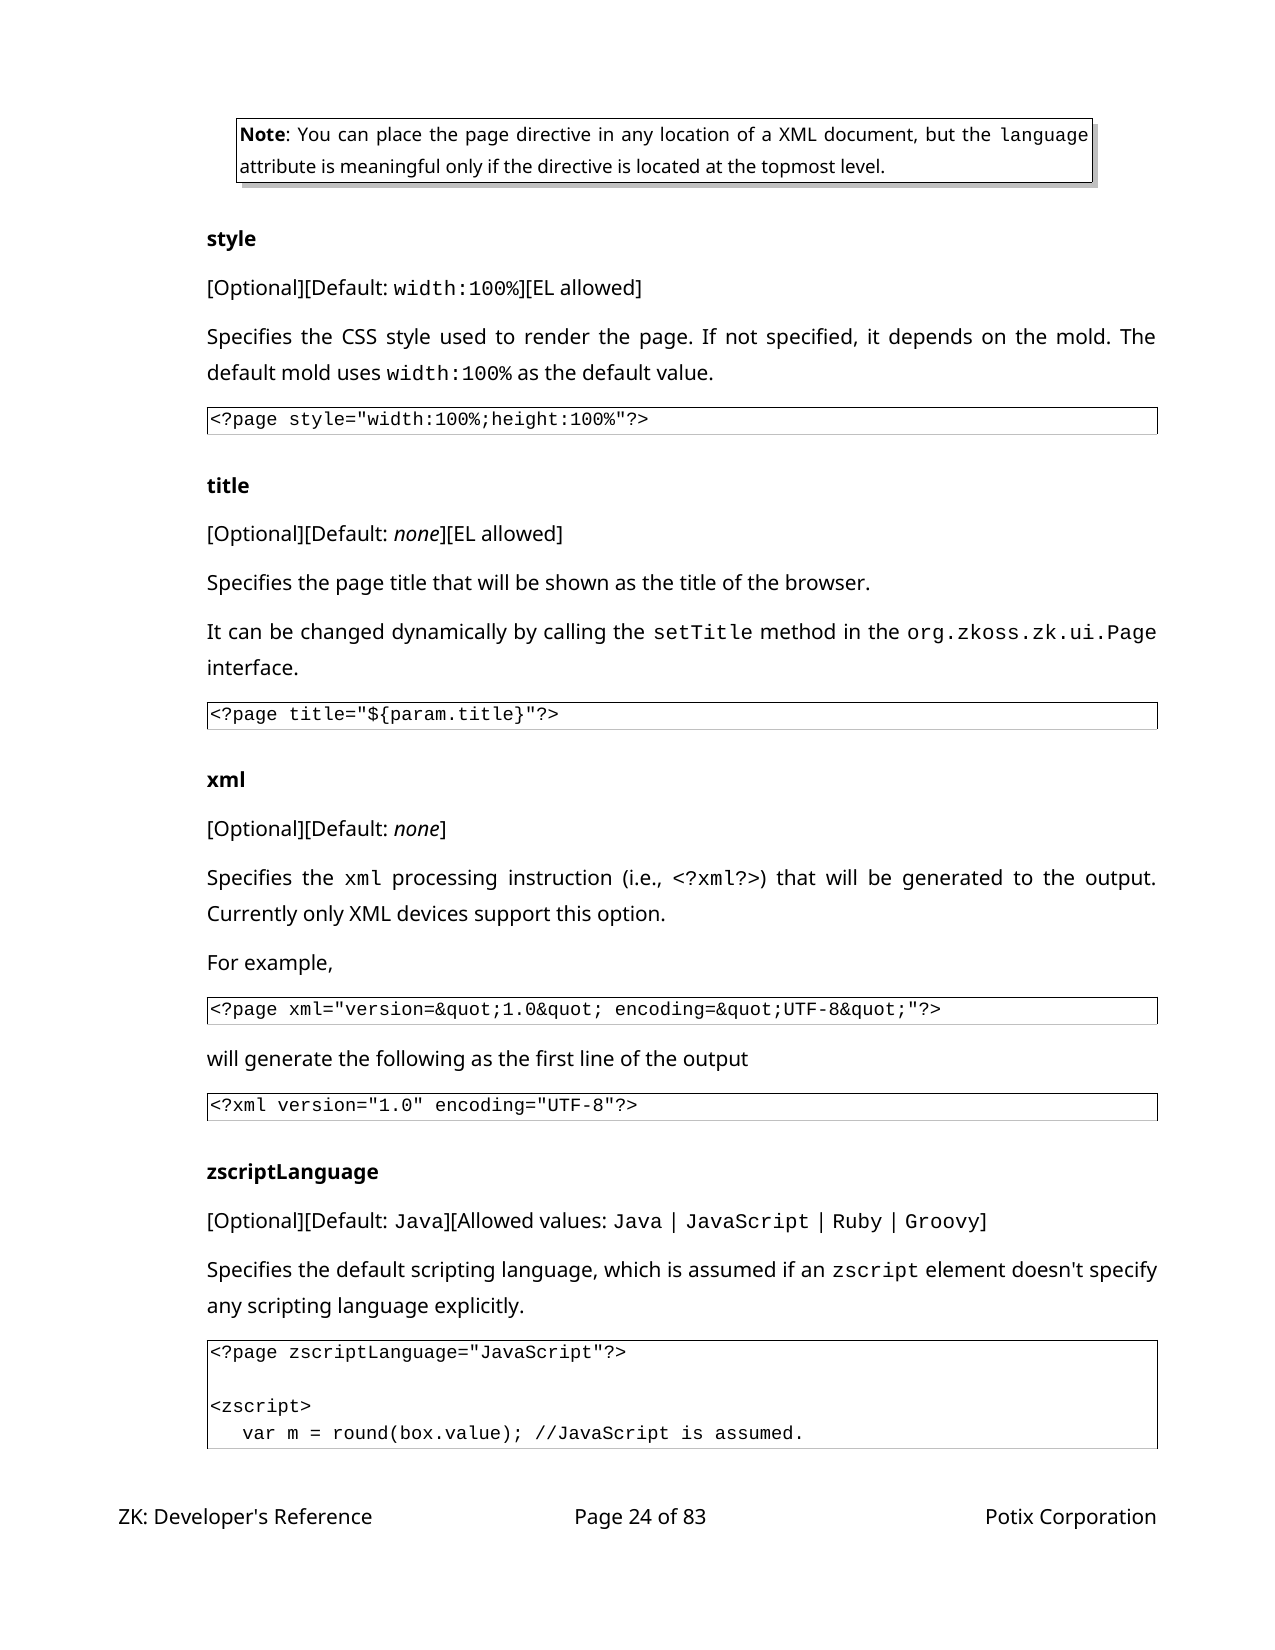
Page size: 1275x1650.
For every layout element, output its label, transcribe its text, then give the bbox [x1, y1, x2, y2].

text <?page title="${param.title}"?> [208, 703, 1157, 729]
text Specifies the page title that will be shown as the title of the browser. [207, 568, 1157, 597]
text <zscript> [208, 1394, 1157, 1418]
text Note: You can place the page directive in any location of a XML document, but the language attribute is meaningful only if the directive is located at the topmost level. [237, 119, 1092, 182]
text Specifies the xml processing instruction (i.e., <?xml?>) that will be generated to the output. Currently only XML devices support this option. [207, 863, 1157, 927]
subtitle style [207, 224, 1157, 253]
text <?page style="width:100%;height:100%"?> [208, 408, 1157, 434]
text [Optional][Default: width:100%][EL allowed] [207, 273, 1157, 302]
text Specifies the CSS style used to render the page. If not specified, it depends on the mold. The default mold uses width:100% as the default value. [207, 322, 1157, 386]
text It can be changed dynamically by calling the setTitle method in the org.zkoss.zk.ui.Page interface. [207, 617, 1157, 681]
text [Optional][Default: none] [207, 814, 1157, 843]
text var m = round(box.value); //JavaScript is assumed. [208, 1421, 1157, 1448]
text <?xml version="1.0" encoding="UTF-8"?> [208, 1094, 1157, 1120]
text <?page xml="version=&quot;1.0&quot; encoding=&quot;UTF-8&quot;"?> [208, 998, 1157, 1024]
text For example, [207, 948, 1157, 976]
text [Optional][Default: Java][Allowed values: Java | JavaScript | Ruby | Groovy] [207, 1206, 1157, 1235]
text [Optional][Default: none][EL allowed] [207, 519, 1157, 548]
text Specifies the default scripting language, which is assumed if an zscript element doesn't specify any scripting language explicitly. [207, 1255, 1157, 1319]
subtitle zscriptLanguage [207, 1157, 1157, 1186]
text will generate the following as the first line of the output [207, 1044, 1157, 1073]
text <?page zscriptLanguage="JavaScript"?> [208, 1341, 1157, 1364]
subtitle title [207, 471, 1157, 499]
subtitle xml [207, 766, 1157, 794]
